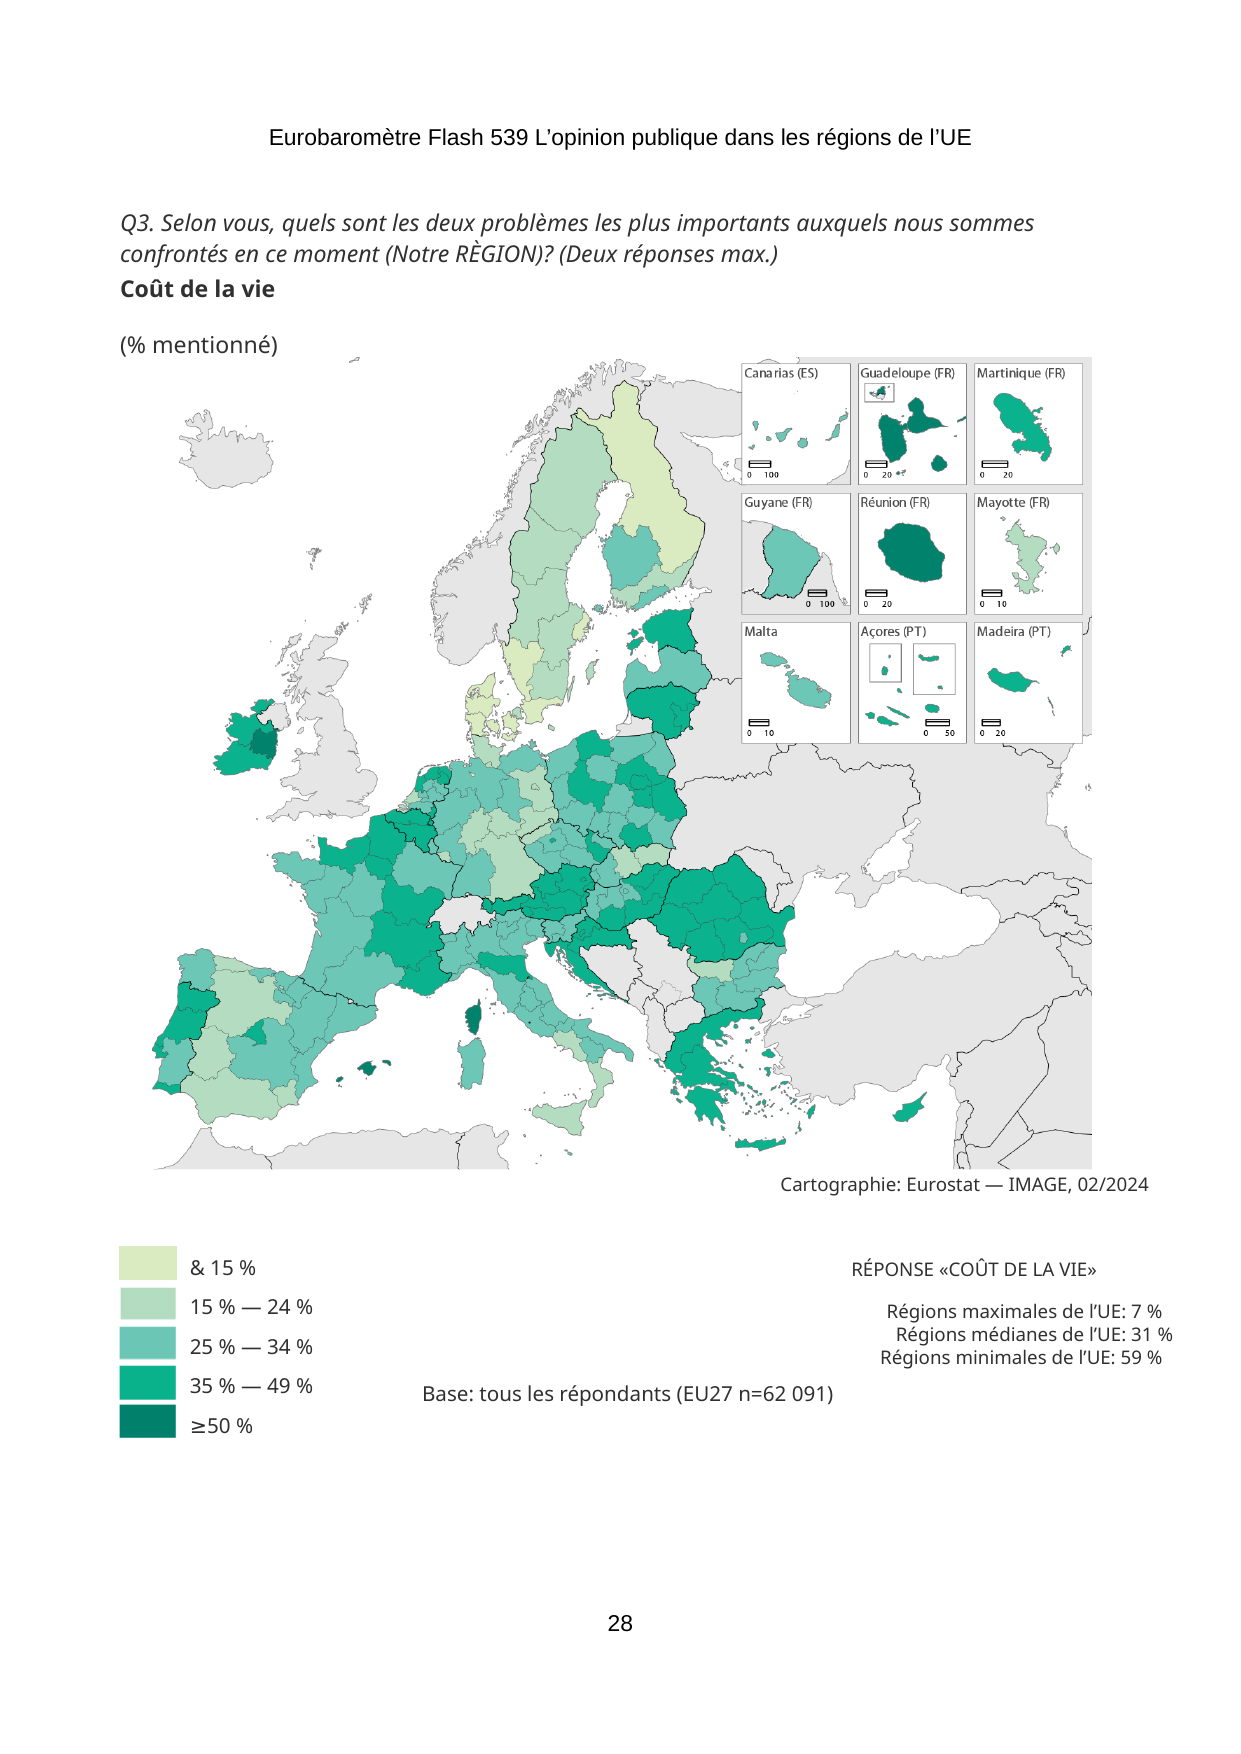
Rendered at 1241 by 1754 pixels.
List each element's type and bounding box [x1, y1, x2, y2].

picture [120, 1327, 175, 1360]
picture [121, 1288, 175, 1320]
picture [118, 357, 1095, 1172]
picture [120, 1366, 175, 1399]
picture [119, 1246, 177, 1280]
picture [120, 1405, 175, 1437]
